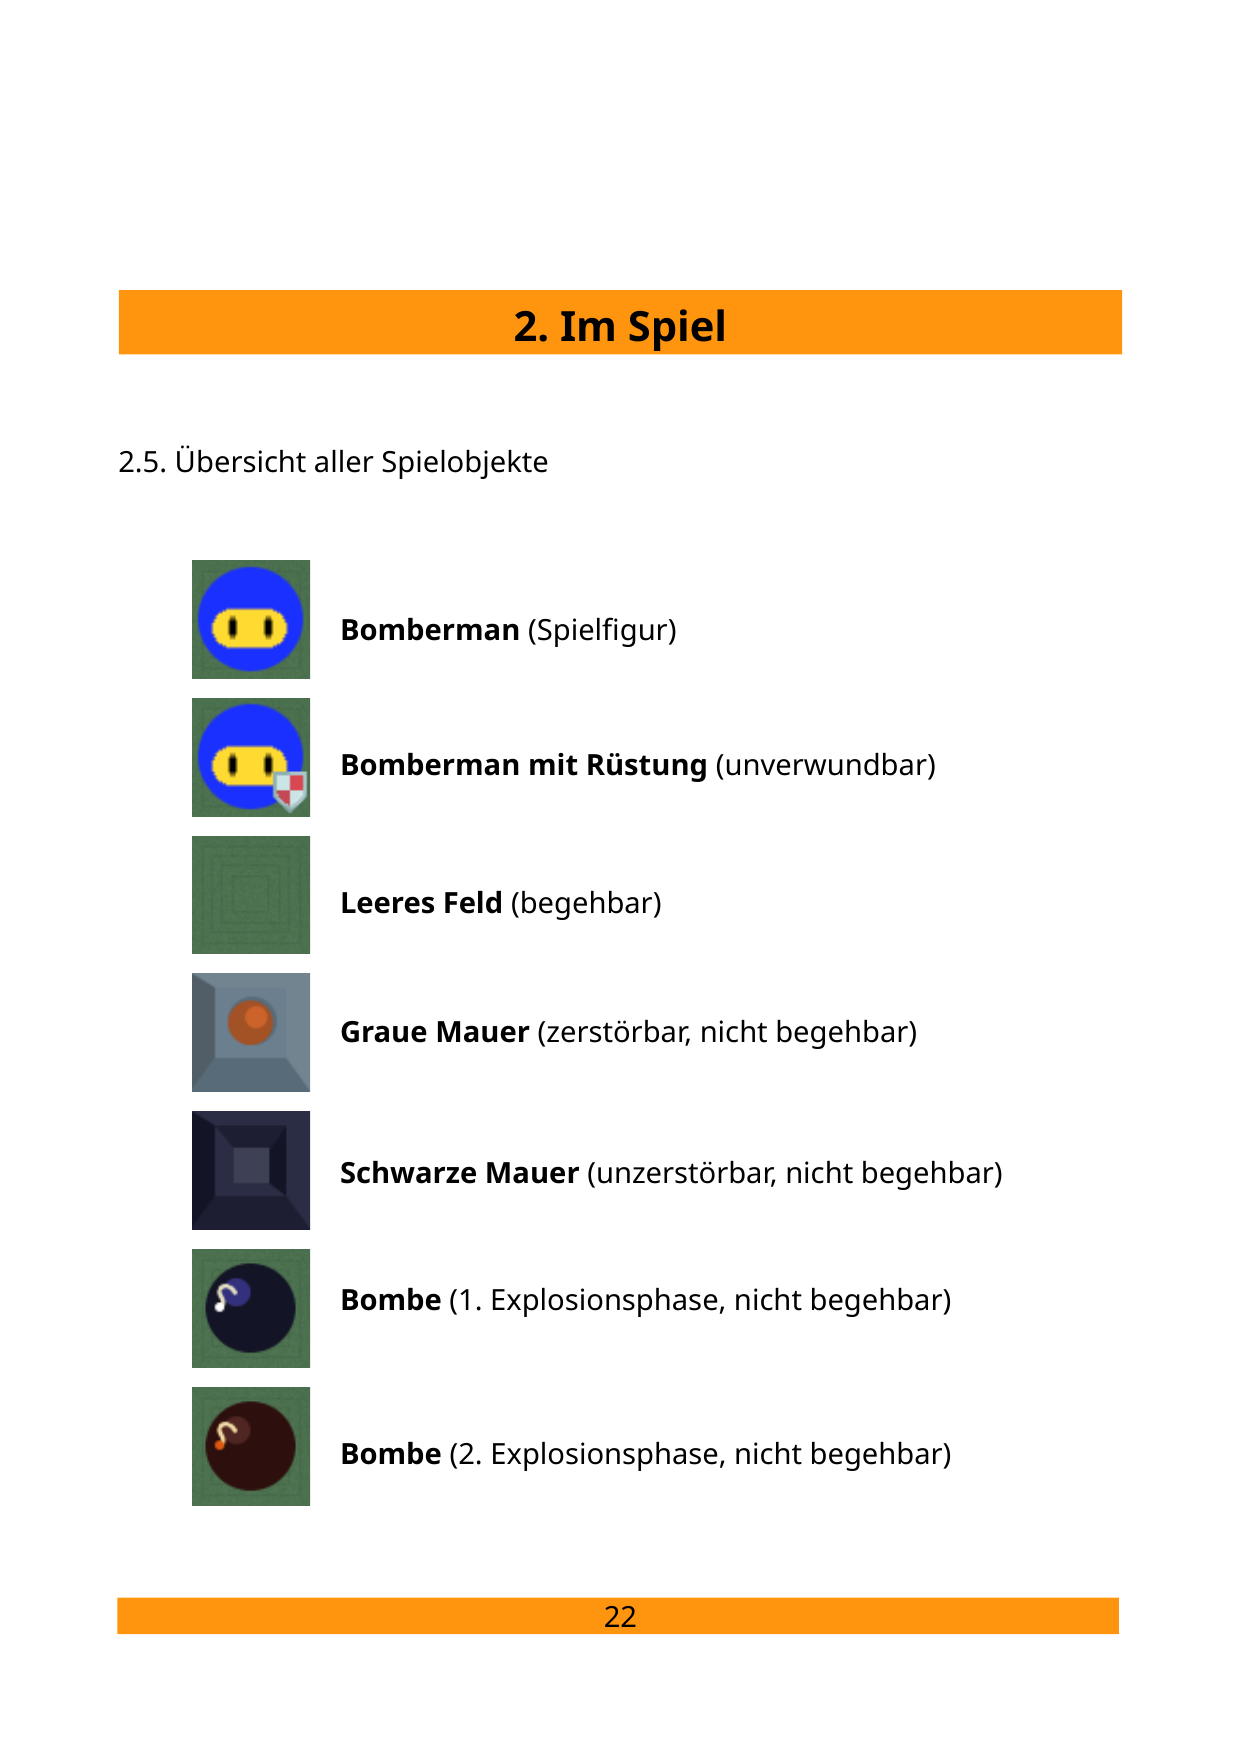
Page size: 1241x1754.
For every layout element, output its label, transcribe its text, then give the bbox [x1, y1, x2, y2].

text 2.5. Übersicht aller Spielobjekte [118, 441, 1122, 481]
text Bombe (1. Explosionsphase, nicht begehbar) [311, 1250, 1122, 1368]
picture [192, 1111, 311, 1230]
text [118, 836, 192, 954]
text Graue Mauer (zerstörbar, nicht begehbar) [311, 974, 1122, 1092]
text Schwarze Mauer (unzerstörbar, nicht begehbar) [311, 1112, 1122, 1230]
text Bomberman mit Rüstung (unverwundbar) [311, 698, 1122, 816]
picture [192, 1249, 311, 1368]
text Bomberman (Spielfigur) [311, 560, 1122, 678]
text [118, 1112, 192, 1230]
text [118, 560, 192, 678]
picture [192, 973, 311, 1092]
picture [192, 836, 311, 954]
text [118, 1388, 192, 1506]
text [118, 974, 192, 1092]
text Bombe (2. Explosionsphase, nicht begehbar) [311, 1388, 1122, 1506]
picture [192, 560, 311, 679]
picture [192, 1387, 311, 1506]
text Leeres Feld (begehbar) [311, 836, 1122, 954]
picture [192, 698, 311, 817]
text [118, 698, 192, 816]
text [118, 1250, 192, 1368]
